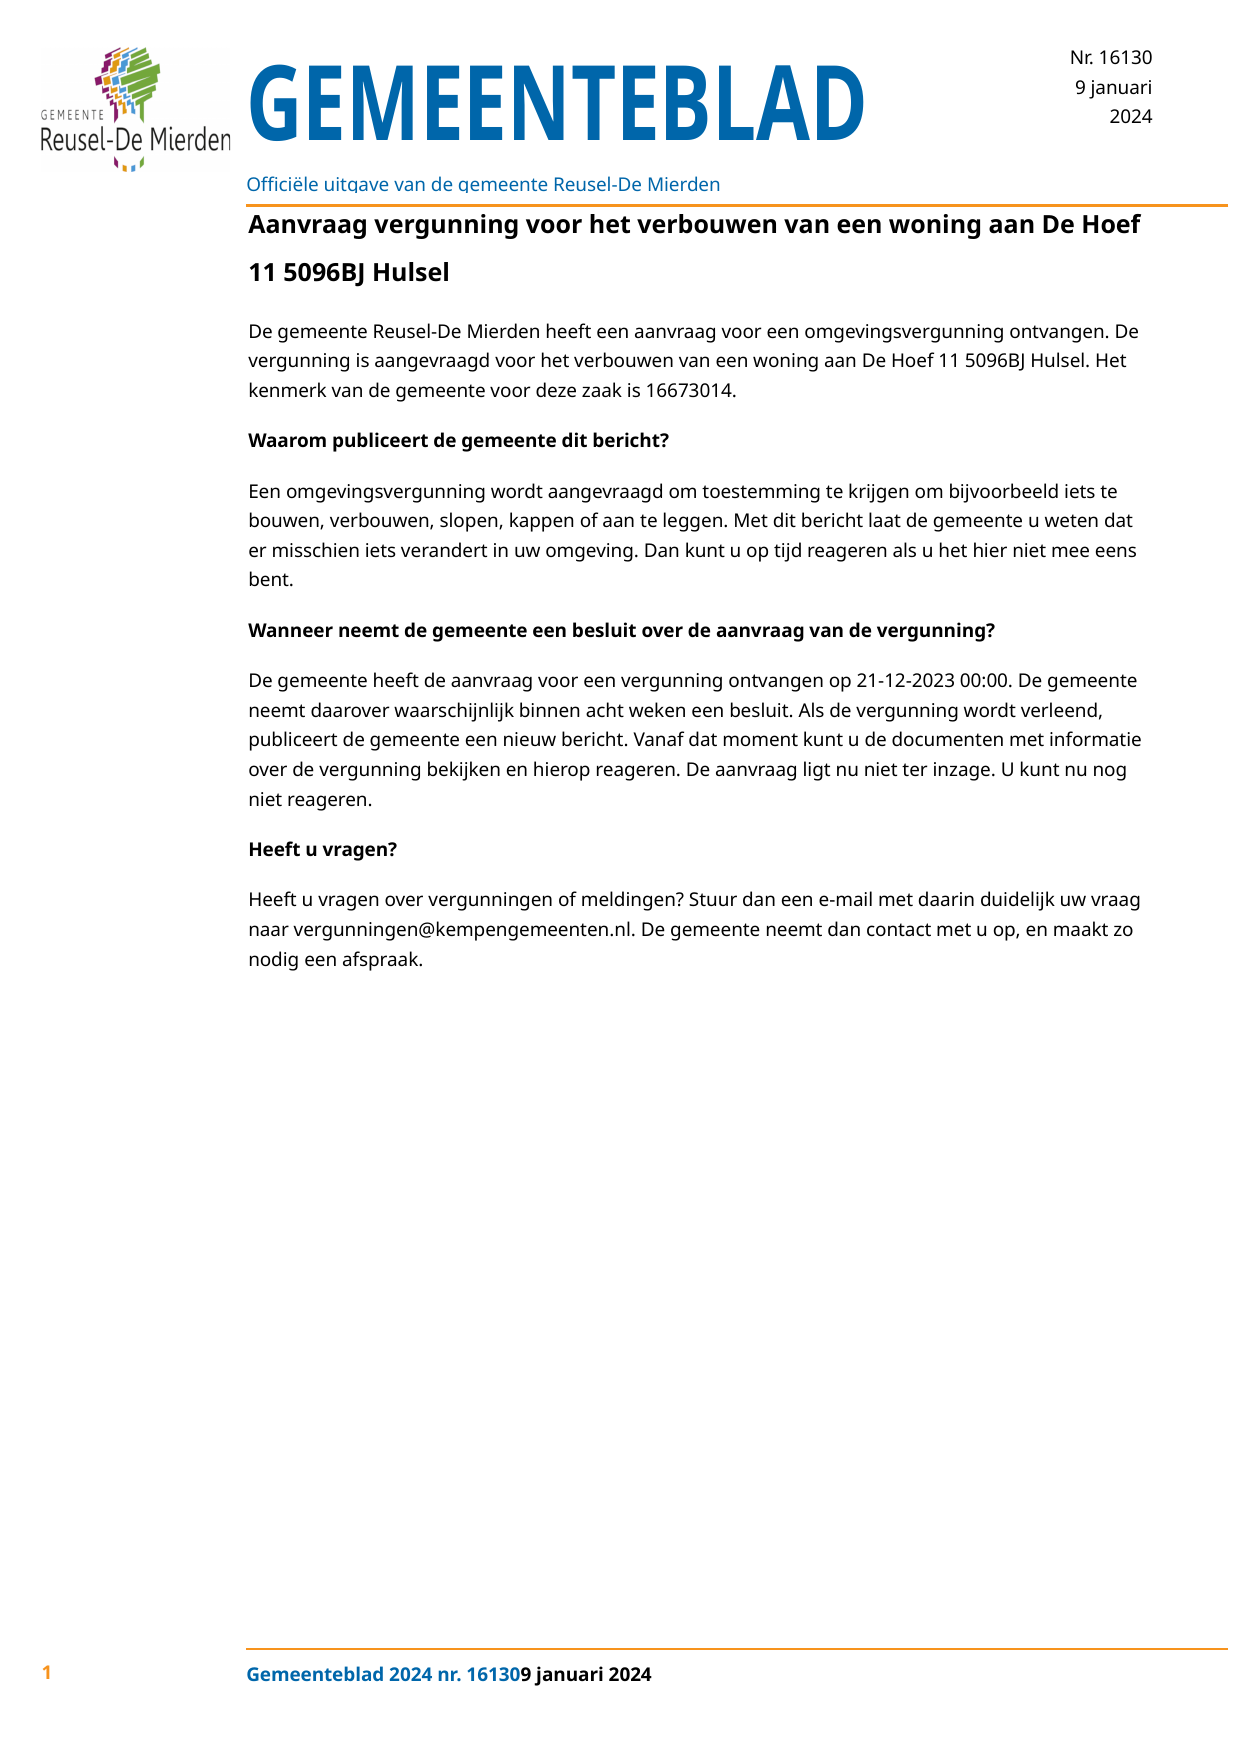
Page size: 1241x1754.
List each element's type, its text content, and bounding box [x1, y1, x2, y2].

text Heeft u vragen? [248, 836, 1152, 862]
text Wanneer neemt de gemeente een besluit over de aanvraag van de vergunning? [248, 617, 1152, 643]
text De gemeente heeft de aanvraag voor een vergunning ontvangen op 21-12-2023 00:00. De gemeente neemt daarover waarschijnlijk binnen acht weken een besluit. Als de vergunning wordt verleend, publiceert de gemeente een nieuw bericht. Vanaf dat moment kunt u de documenten met informatie over de vergunning bekijken en hierop reageren. De aanvraag ligt nu niet ter inzage. U kunt nu nog niet reageren. [248, 667, 1152, 812]
text Een omgevingsvergunning wordt aangevraagd om toestemming te krijgen om bijvoorbeeld iets te bouwen, verbouwen, slopen, kappen of aan te leggen. Met dit bericht laat de gemeente u weten dat er misschien iets verandert in uw omgeving. Dan kunt u op tijd reageren als u het hier niet mee eens bent. [248, 478, 1152, 592]
picture [41, 47, 231, 172]
text De gemeente Reusel-De Mierden heeft een aanvraag voor een omgevingsvergunning ontvangen. De vergunning is aangevraagd voor het verbouwen van een woning aan De Hoef 11 5096BJ Hulsel. Het kenmerk van de gemeente voor deze zaak is 16673014. [248, 318, 1152, 403]
text Waarom publiceert de gemeente dit bericht? [248, 427, 1152, 453]
text Heeft u vragen over vergunningen of meldingen? Stuur dan een e-mail met daarin duidelijk uw vraag naar vergunningen@kempengemeenten.nl. De gemeente neemt dan contact met u op, en maakt zo nodig een afspraak. [248, 887, 1152, 972]
text Aanvraag vergunning voor het verbouwen van een woning aan De Hoef 11 5096BJ Hulsel [248, 207, 1152, 288]
